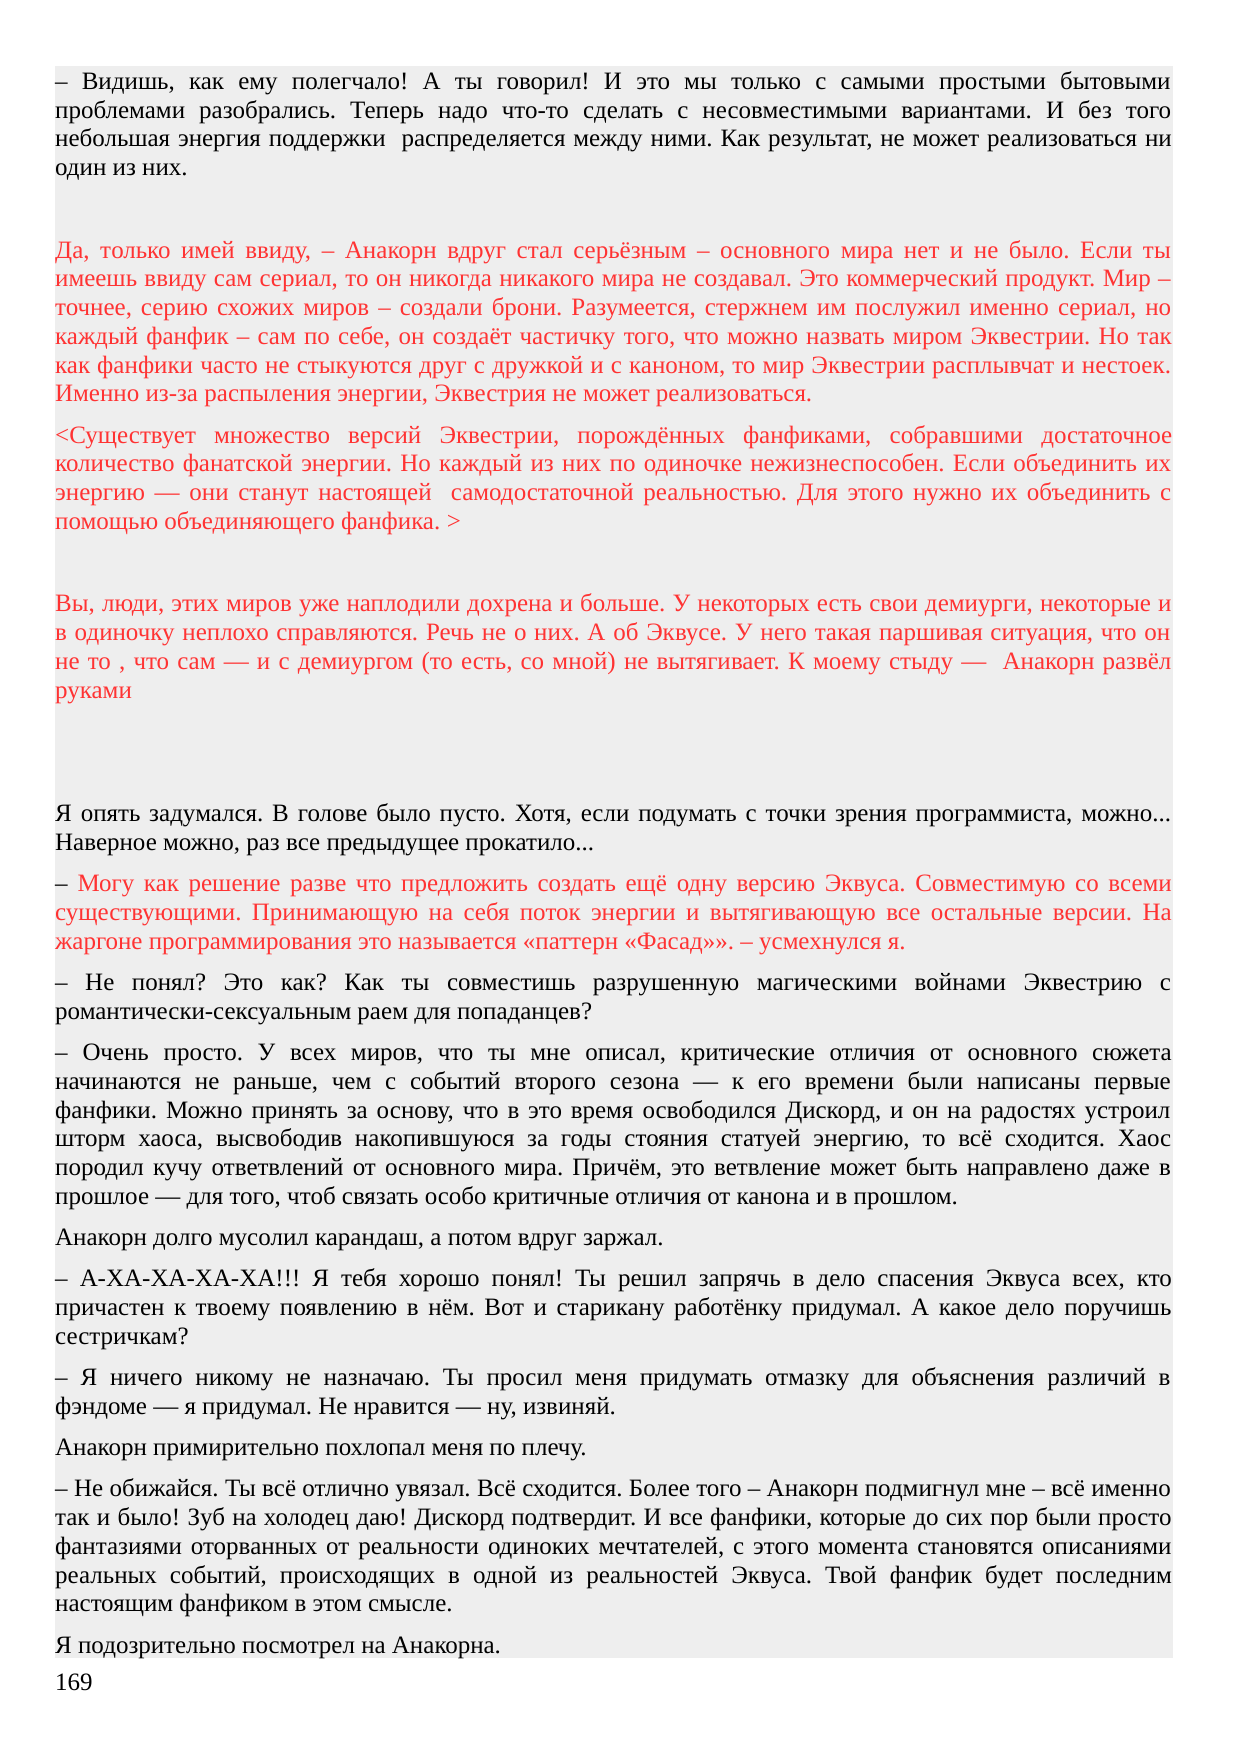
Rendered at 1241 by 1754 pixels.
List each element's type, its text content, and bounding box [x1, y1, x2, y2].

text – А-ХА-ХА-ХА-ХА!!! Я тебя хорошо понял! Ты решил запрячь в дело спасения Эквуса всех, кто причастен к твоему появлению в нём. Вот и старикану работёнку придумал. А какое дело поручишь сестричкам? [55, 1263, 1173, 1350]
text – Не понял? Это как? Как ты совместишь разрушенную магическими войнами Эквестрию с романтически-сексуальным раем для попаданцев? [55, 967, 1173, 1025]
text Вы, люди, этих миров уже наплодили дохрена и больше. У некоторых есть свои демиурги, некоторые и в одиночку неплохо справляются. Речь не о них. А об Эквусе. У него такая паршивая ситуация, что он не то , что сам — и с демиургом (то есть, со мной) не вытягивает. К моему стыду — Анакорн развёл руками [55, 588, 1173, 703]
text – Видишь, как ему полегчало! А ты говорил! И это мы только с самыми простыми бытовыми проблемами разобрались. Теперь надо что-то сделать с несовместимыми вариантами. И без того небольшая энергия поддержки распределяется между ними. Как результат, не может реализоваться ни один из них. [55, 66, 1173, 181]
text Анакорн долго мусолил карандаш, а потом вдруг заржал. [55, 1222, 1173, 1251]
text – Могу как решение разве что предложить создать ещё одну версию Эквуса. Совместимую со всеми существующими. Принимающую на себя поток энергии и вытягивающую все остальные версии. На жаргоне программирования это называется «паттерн «Фасад»». – усмехнулся я. [55, 868, 1173, 955]
text <Существует множество версий Эквестрии, порождённых фанфиками, собравшими достаточное количество фанатской энергии. Но каждый из них по одиночке нежизнеспособен. Если объединить их энергию — они станут настоящей самодостаточной реальностью. Для этого нужно их объединить с помощью объединяющего фанфика. > [55, 420, 1173, 535]
text – Я ничего никому не назначаю. Ты просил меня придумать отмазку для объяснения различий в фэндоме — я придумал. Не нравится — ну, извиняй. [55, 1362, 1173, 1420]
text – Не обижайся. Ты всё отлично увязал. Всё сходится. Более того – Анакорн подмигнул мне – всё именно так и было! Зуб на холодец даю! Дискорд подтвердит. И все фанфики, которые до сих пор были просто фантазиями оторванных от реальности одиноких мечтателей, с этого момента становятся описаниями реальных событий, происходящих в одной из реальностей Эквуса. Твой фанфик будет последним настоящим фанфиком в этом смысле. [55, 1473, 1173, 1617]
text Я подозрительно посмотрел на Анакорна. [55, 1630, 1173, 1658]
text Я опять задумался. В голове было пусто. Хотя, если подумать с точки зрения программиста, можно... Наверное можно, раз все предыдущее прокатило... [55, 798, 1173, 856]
text – Очень просто. У всех миров, что ты мне описал, критические отличия от основного сюжета начинаются не раньше, чем с событий второго сезона — к его времени были написаны первые фанфики. Можно принять за основу, что в это время освободился Дискорд, и он на радостях устроил шторм хаоса, высвободив накопившуюся за годы стояния статуей энергию, то всё сходится. Хаос породил кучу ответвлений от основного мира. Причём, это ветвление может быть направлено даже в прошлое — для того, чтоб связать особо критичные отличия от канона и в прошлом. [55, 1037, 1173, 1210]
text Да, только имей ввиду, – Анакорн вдруг стал серьёзным – основного мира нет и не было. Если ты имеешь ввиду сам сериал, то он никогда никакого мира не создавал. Это коммерческий продукт. Мир – точнее, серию схожих миров – создали брони. Разумеется, стержнем им послужил именно сериал, но каждый фанфик – сам по себе, он создаёт частичку того, что можно назвать миром Эквестрии. Но так как фанфики часто не стыкуются друг с дружкой и с каноном, то мир Эквестрии расплывчат и нестоек. Именно из-за распыления энергии, Эквестрия не может реализоваться. [55, 235, 1173, 407]
text Анакорн примирительно похлопал меня по плечу. [55, 1432, 1173, 1461]
